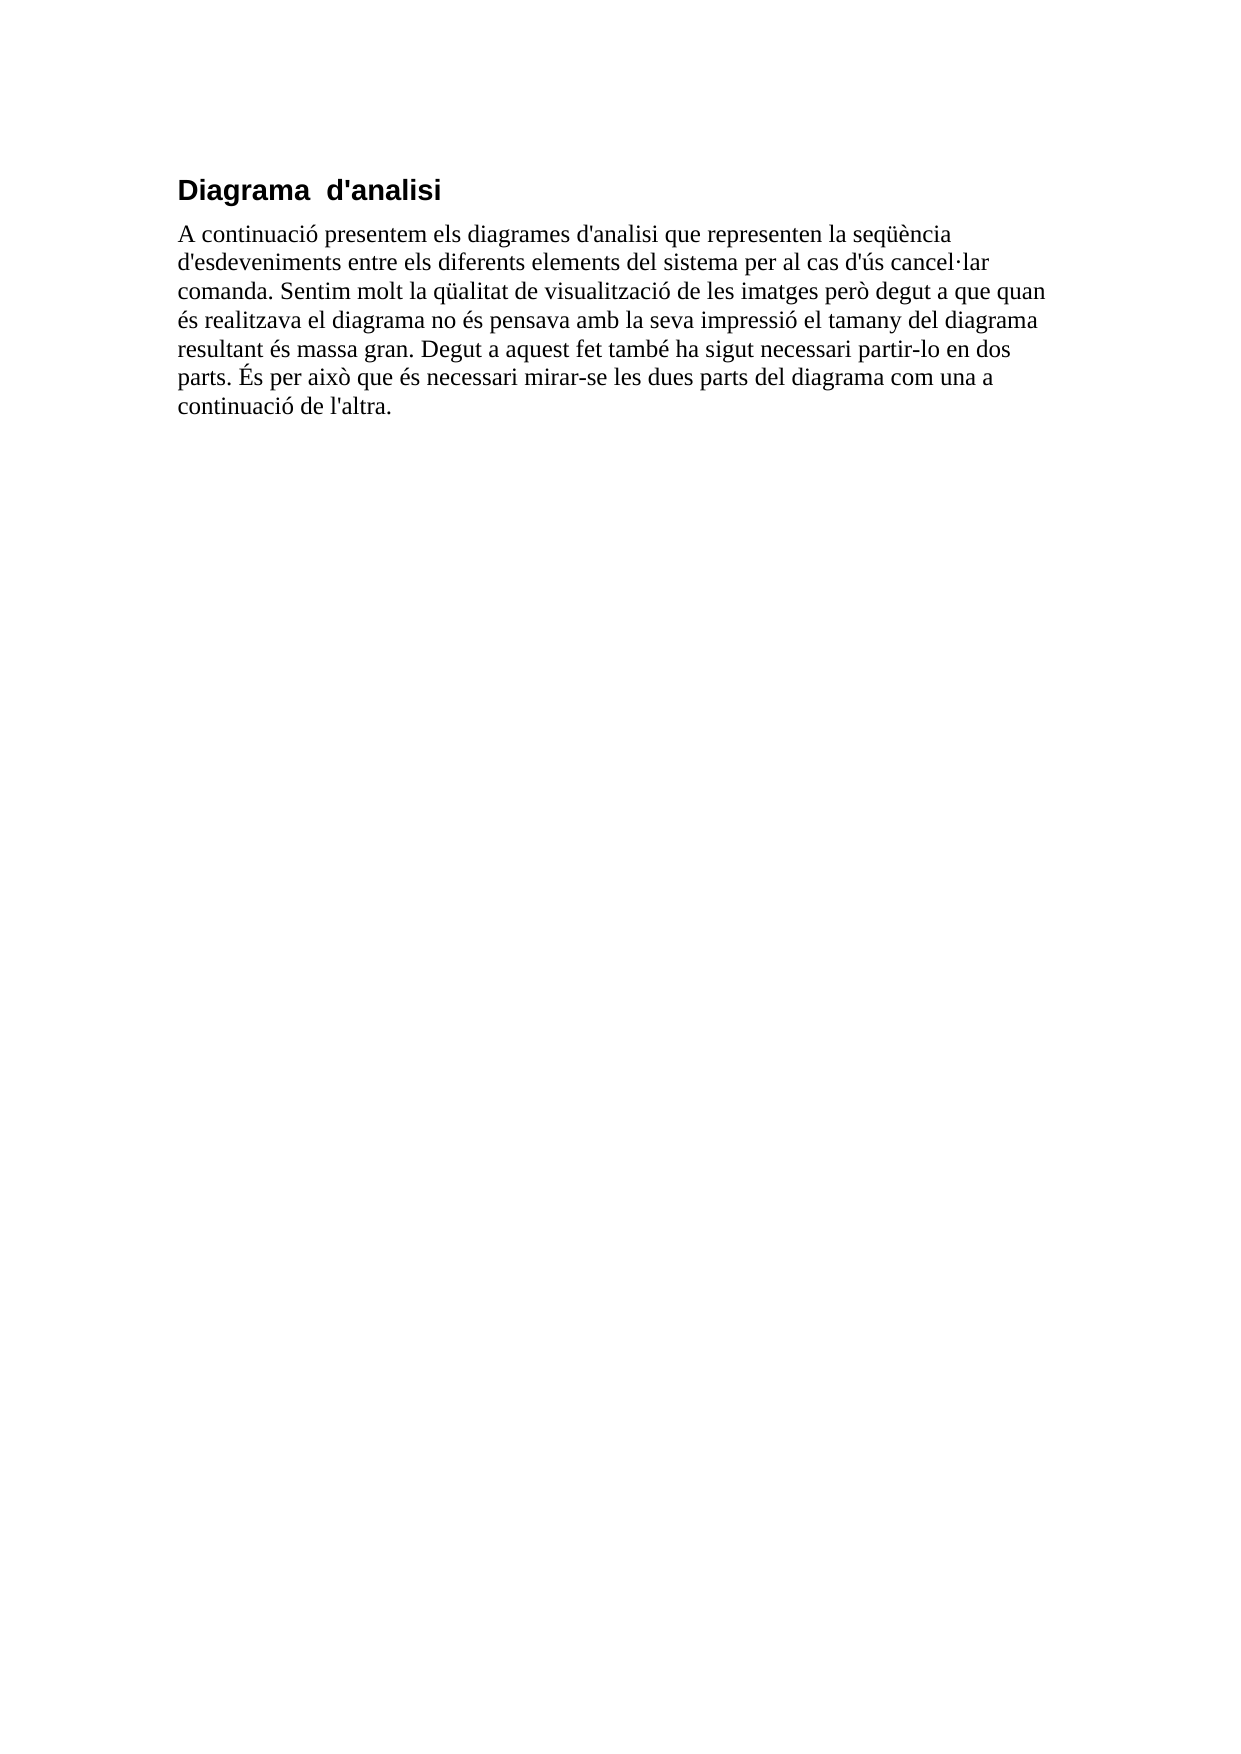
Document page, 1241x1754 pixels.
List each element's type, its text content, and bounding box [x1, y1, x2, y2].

subtitle Diagrama d'analisi [177, 173, 1063, 206]
text A continuació presentem els diagrames d'analisi que representen la seqüència d'esdeveniments entre els diferents elements del sistema per al cas d'ús cancel·lar comanda. Sentim molt la qüalitat de visualització de les imatges però degut a que quan és realitzava el diagrama no és pensava amb la seva impressió el tamany del diagrama resultant és massa gran. Degut a aquest fet també ha sigut necessari partir-lo en dos parts. És per això que és necessari mirar-se les dues parts del diagrama com una a continuació de l'altra. [177, 219, 1063, 420]
